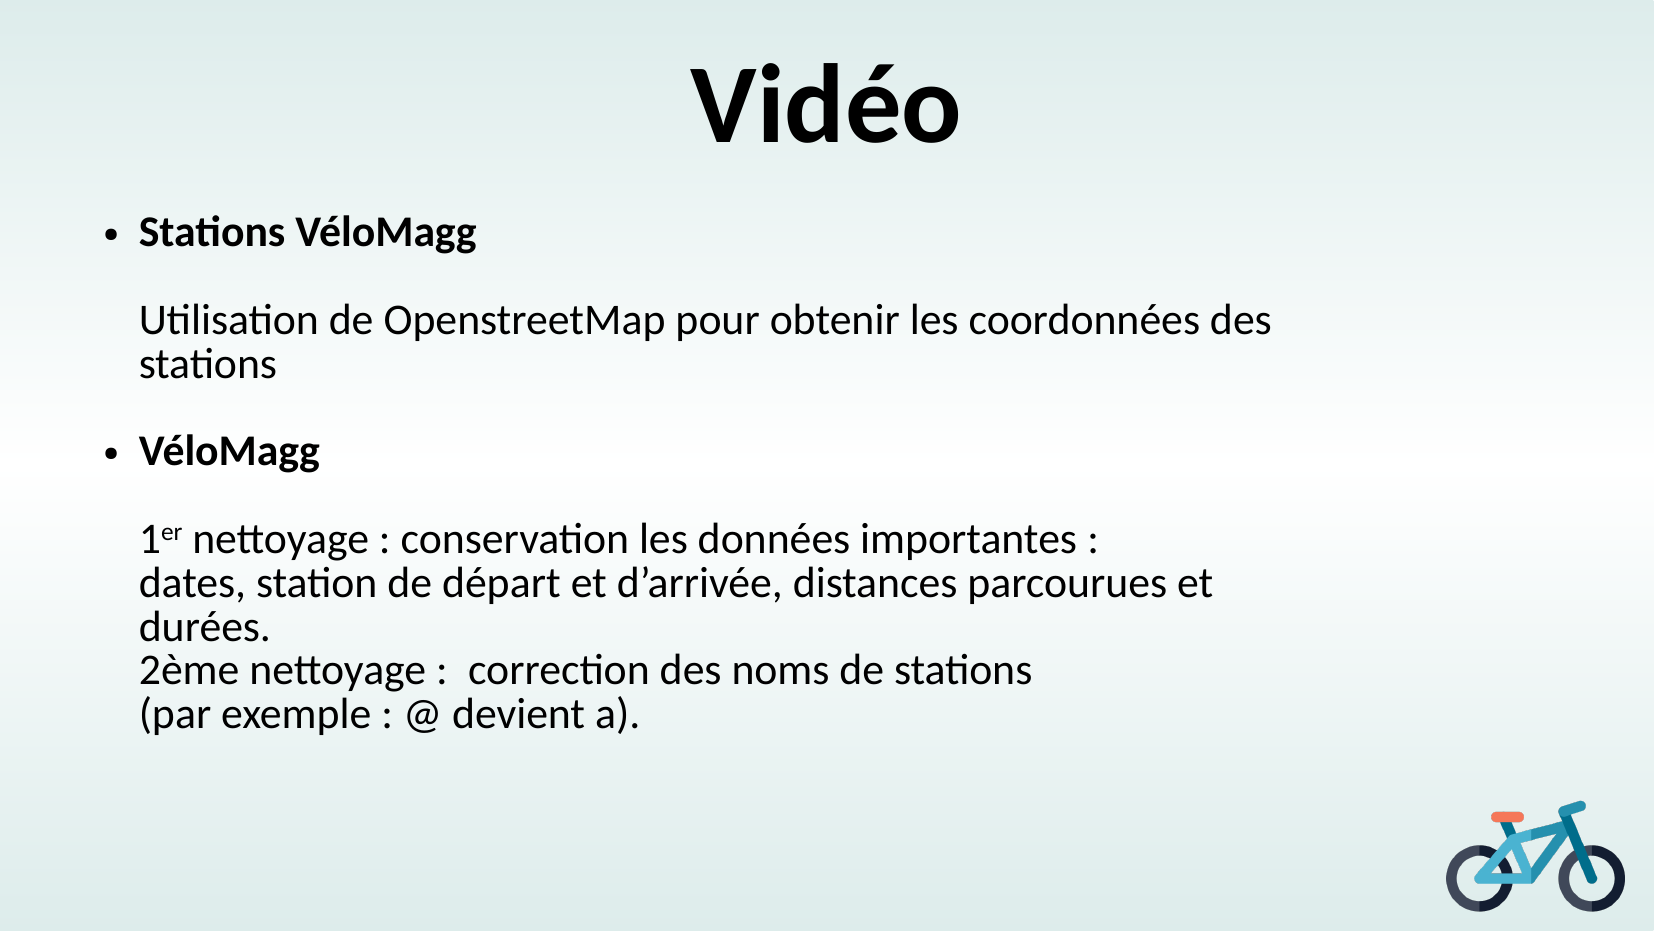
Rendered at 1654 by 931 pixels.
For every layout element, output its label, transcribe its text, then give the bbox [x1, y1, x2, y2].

picture [1446, 767, 1625, 931]
text_box Stations VéloMagg Utilisation de OpenstreetMap pour obtenir les coordonnées des stations VéloMagg 1er nettoyage : conservation les données importantes : dates, station de départ et d’arrivée, distances parcourues et durées. 2ème nettoyage : correction des noms de stations (par exemple : @ devient a). [88, 206, 1329, 748]
title Vidéo [82, 37, 1571, 193]
